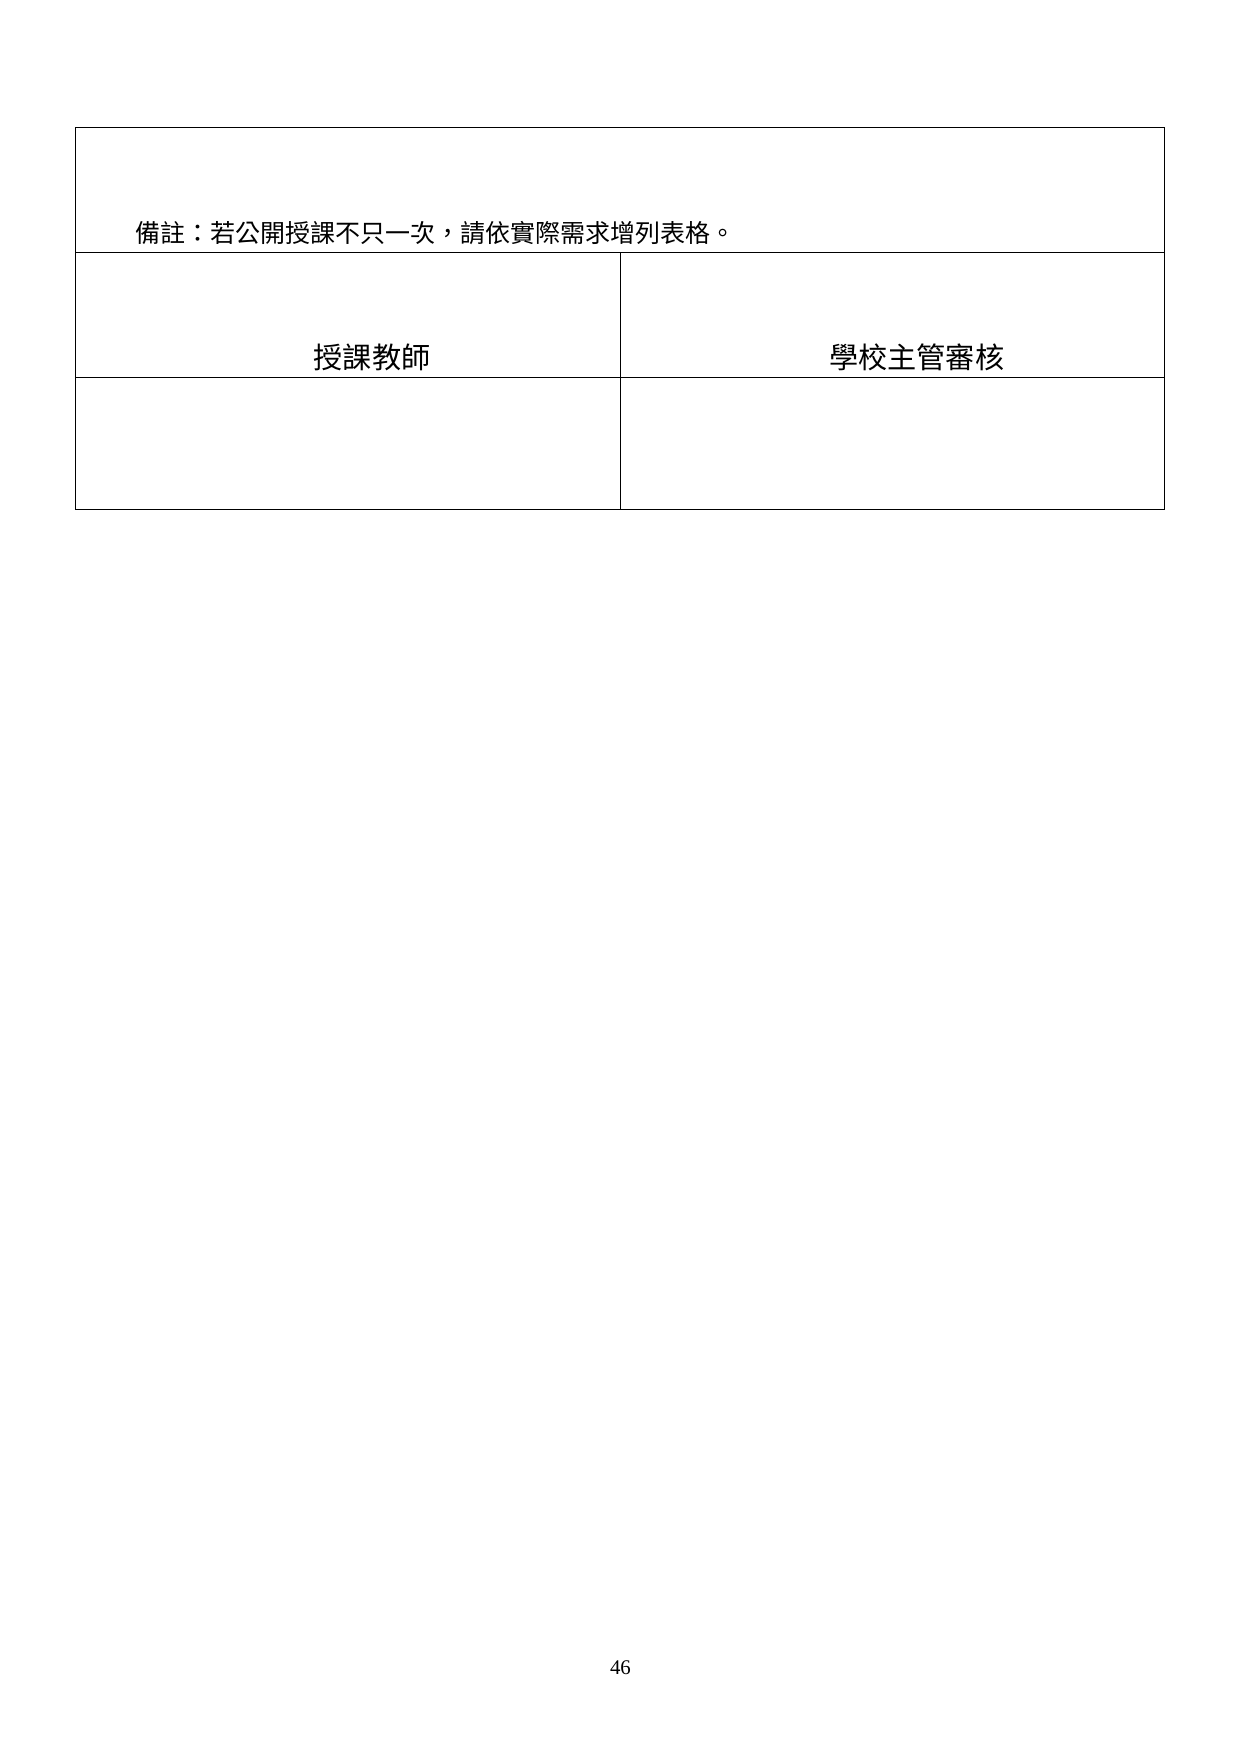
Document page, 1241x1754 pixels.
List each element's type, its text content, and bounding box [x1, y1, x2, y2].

table_cell 授課教師 [76, 253, 620, 377]
table_cell [621, 378, 1164, 509]
table_cell 備註：若公開授課不只一次，請依實際需求增列表格。 [76, 128, 1164, 252]
table_cell [76, 378, 620, 509]
table_cell 學校主管審核 [621, 253, 1164, 377]
